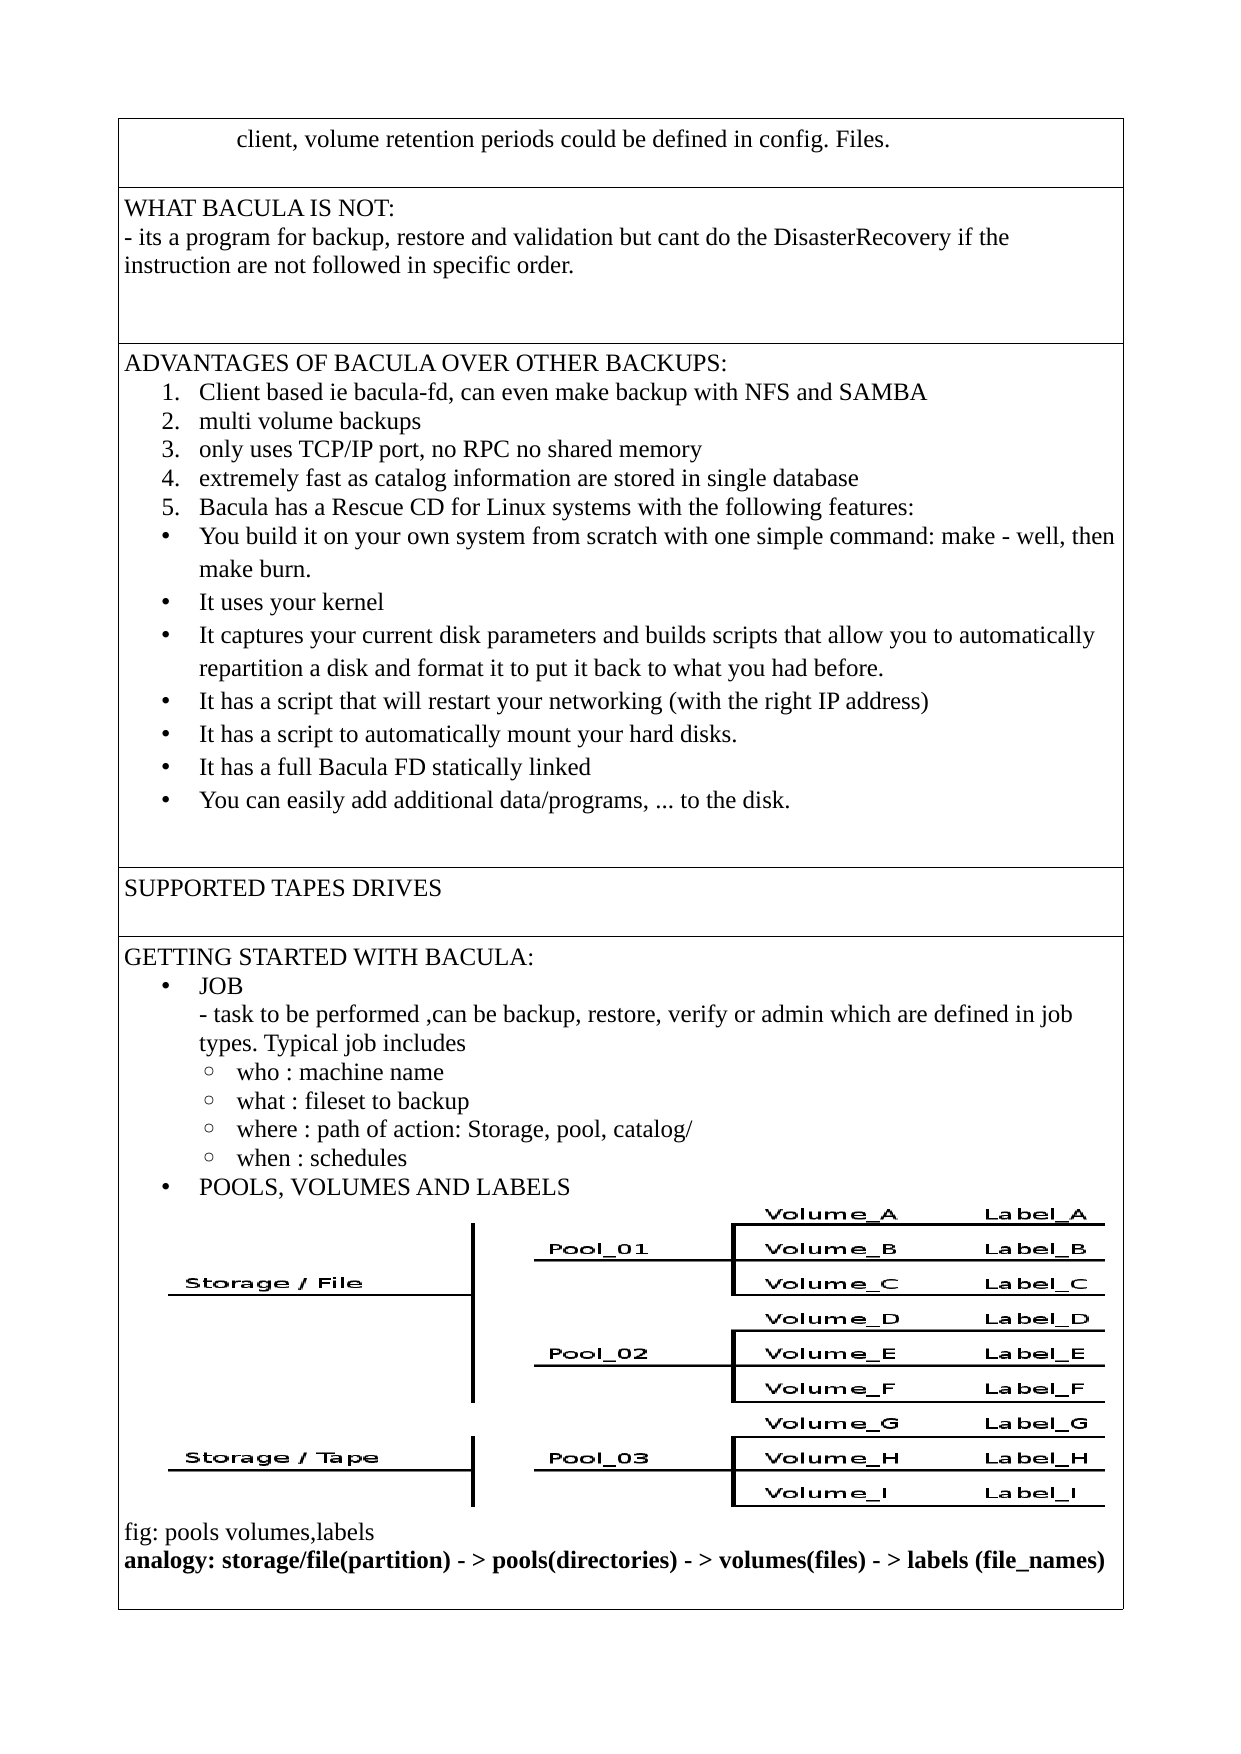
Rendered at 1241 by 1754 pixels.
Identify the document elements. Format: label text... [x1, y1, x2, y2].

picture [123, 1200, 1118, 1517]
table_cell GETTING STARTED WITH BACULA: JOB - task to be performed ,can be backup, restore, verify or admin which are defined in job types. Typical job includes who : machine name what : fileset to backup where : path of action: Storage, pool, catalog/ when : schedules POOLS, VOLUMES AND LABELS fig: pools volumes,labels analogy: storage/file(partition) - > pools(directories) - > volumes(files) - > labels (file_names) [119, 937, 1123, 1609]
table_cell ADVANTAGES OF BACULA OVER OTHER BACKUPS: Client based ie bacula-fd, can even make backup with NFS and SAMBA multi volume backups only uses TCP/IP port, no RPC no shared memory extremely fast as catalog information are stored in single database Bacula has a Rescue CD for Linux systems with the following features: You build it on your own system from scratch with one simple command: make - well, then make burn. It uses your kernel It captures your current disk parameters and builds scripts that allow you to automatically repartition a disk and format it to put it back to what you had before. It has a script that will restart your networking (with the right IP address) It has a script to automatically mount your hard disks. It has a full Bacula FD statically linked You can easily add additional data/programs, ... to the disk. [119, 344, 1123, 867]
table_cell WHAT BACULA IS NOT: - its a program for backup, restore and validation but cant do the DisasterRecovery if the instruction are not followed in specific order. [119, 188, 1123, 342]
table_cell SUPPORTED TAPES DRIVES [119, 868, 1123, 936]
table_cell client, volume retention periods could be defined in config. Files. [119, 119, 1123, 187]
